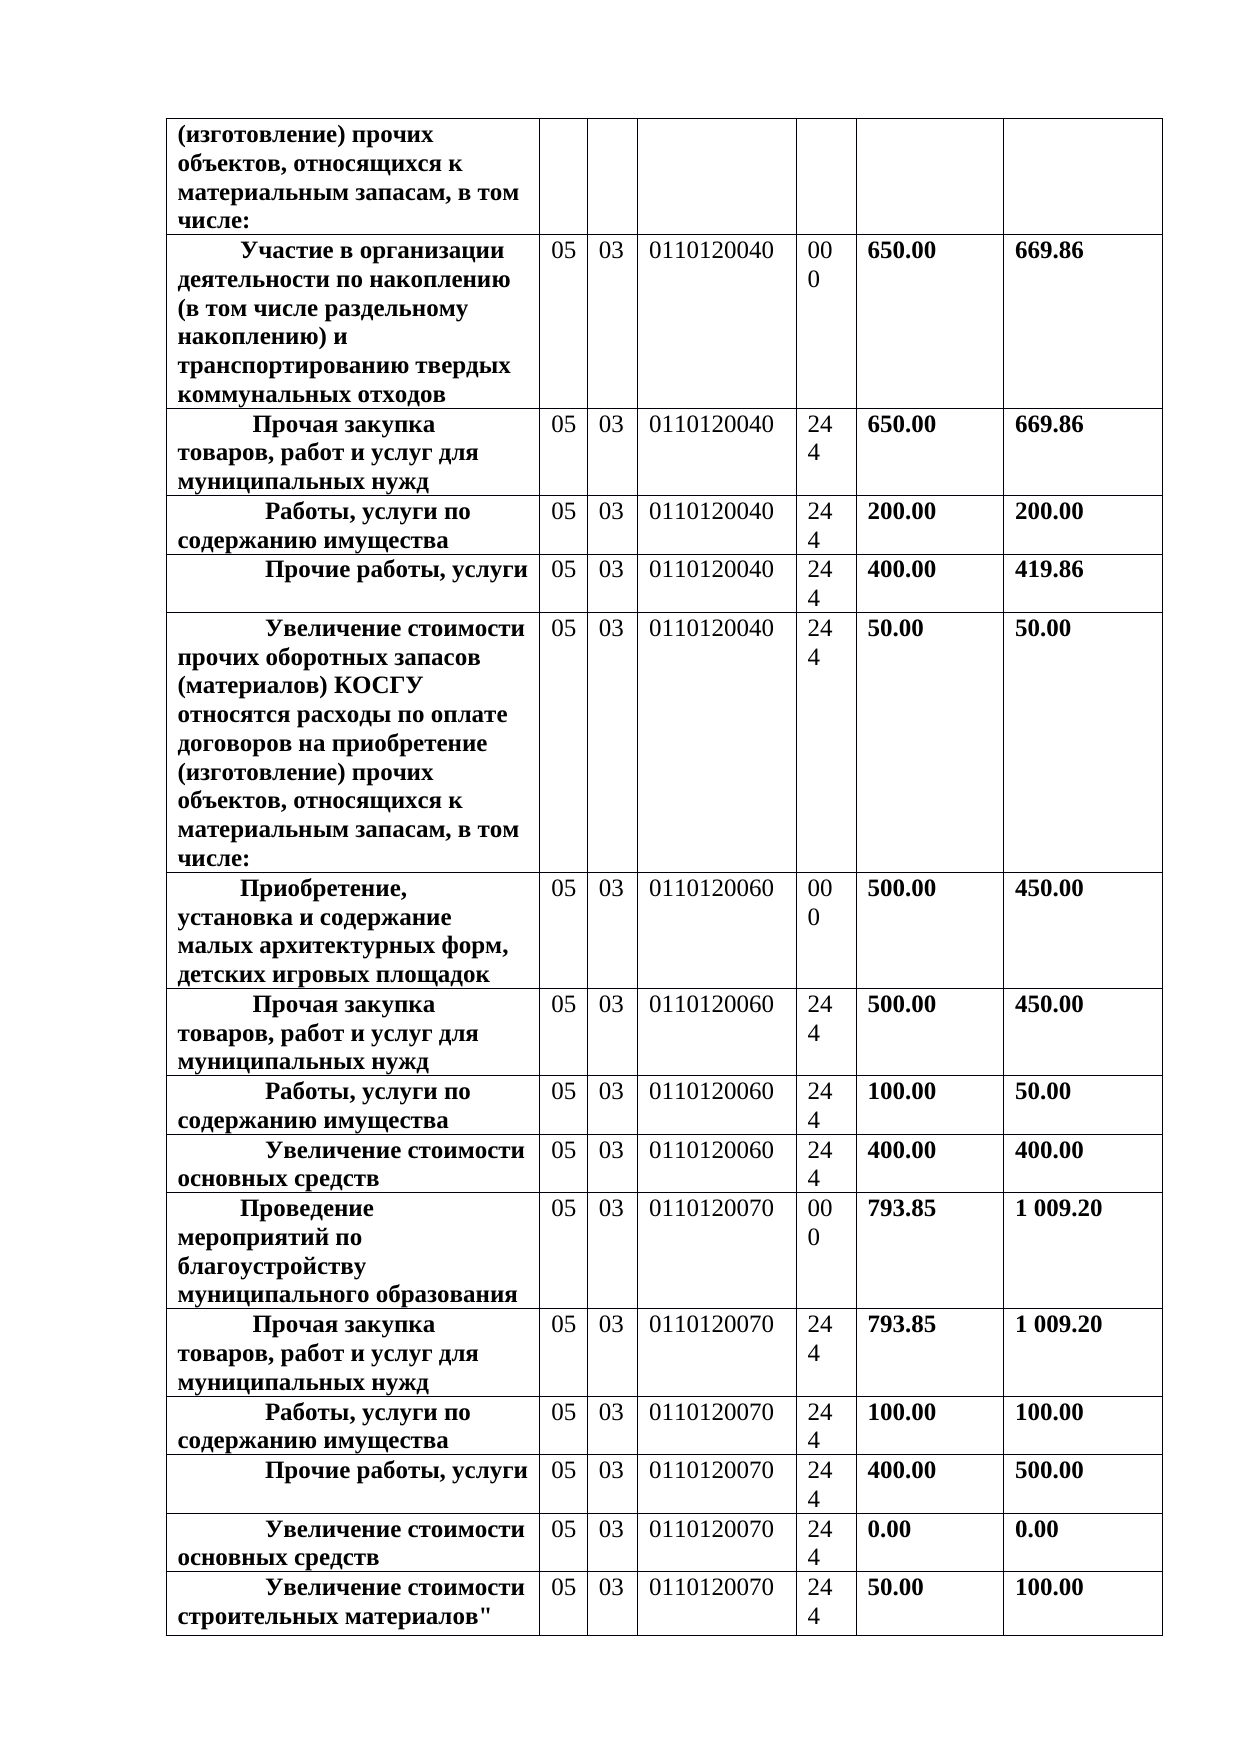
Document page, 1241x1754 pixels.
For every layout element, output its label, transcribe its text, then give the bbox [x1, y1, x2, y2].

table_cell 03 [588, 613, 637, 872]
table_cell 05 [540, 1309, 587, 1396]
table_cell 244 [797, 409, 856, 495]
table_cell 1 009.20 [1004, 1309, 1162, 1396]
table_cell 244 [797, 496, 856, 553]
table_cell 244 [797, 989, 856, 1075]
table_cell 000 [797, 873, 856, 988]
table_cell [1004, 119, 1162, 234]
table_cell 0110120040 [638, 235, 796, 408]
table_cell 000 [797, 235, 856, 408]
table_cell 05 [540, 1135, 587, 1192]
table_cell 03 [588, 989, 637, 1075]
table_cell 244 [797, 1455, 856, 1513]
table_cell Прочая закупка товаров, работ и услуг для муниципальных нужд [167, 1309, 539, 1396]
table_cell 03 [588, 235, 637, 408]
table_cell 0110120040 [638, 613, 796, 872]
table_cell 0110120060 [638, 873, 796, 988]
table_cell 05 [540, 1397, 587, 1454]
table_cell Работы, услуги по содержанию имущества [167, 496, 539, 553]
table_cell 244 [797, 1572, 856, 1635]
table_cell 669.86 [1004, 235, 1162, 408]
table_cell 400.00 [857, 555, 1003, 612]
table_cell 500.00 [857, 873, 1003, 988]
table_cell 05 [540, 1455, 587, 1513]
table_cell 0110120070 [638, 1514, 796, 1571]
table_cell 200.00 [1004, 496, 1162, 553]
table_cell 05 [540, 409, 587, 495]
table_cell (изготовление) прочих объектов, относящихся к материальным запасам, в том числе: [167, 119, 539, 234]
table_cell 400.00 [1004, 1135, 1162, 1192]
table_cell 05 [540, 1076, 587, 1134]
table_cell Работы, услуги по содержанию имущества [167, 1076, 539, 1134]
table_cell 244 [797, 1135, 856, 1192]
table_cell 793.85 [857, 1309, 1003, 1396]
table_cell 03 [588, 555, 637, 612]
table_cell 03 [588, 1514, 637, 1571]
table_cell 669.86 [1004, 409, 1162, 495]
table_cell 05 [540, 873, 587, 988]
table_cell 03 [588, 1309, 637, 1396]
table_cell 400.00 [857, 1135, 1003, 1192]
table_cell [540, 119, 587, 234]
table_cell Увеличение стоимости прочих оборотных запасов (материалов) КОСГУ относятся расходы по оплате договоров на приобретение (изготовление) прочих объектов, относящихся к материальным запасам, в том числе: [167, 613, 539, 872]
table_cell Прочие работы, услуги [167, 1455, 539, 1513]
table_cell 05 [540, 496, 587, 553]
table_cell 05 [540, 1193, 587, 1308]
table_cell 05 [540, 555, 587, 612]
table_cell 0110120040 [638, 496, 796, 553]
table_cell 03 [588, 496, 637, 553]
table_cell [857, 119, 1003, 234]
table_cell 450.00 [1004, 989, 1162, 1075]
table_cell 0110120070 [638, 1193, 796, 1308]
table_cell 244 [797, 1514, 856, 1571]
table_cell 500.00 [1004, 1455, 1162, 1513]
table_cell 793.85 [857, 1193, 1003, 1308]
table_cell Прочая закупка товаров, работ и услуг для муниципальных нужд [167, 409, 539, 495]
table_cell 03 [588, 1455, 637, 1513]
table_cell 05 [540, 613, 587, 872]
table_cell 03 [588, 1076, 637, 1134]
table_cell 100.00 [1004, 1572, 1162, 1635]
table_cell 244 [797, 1309, 856, 1396]
table_cell 0110120060 [638, 1135, 796, 1192]
table_cell Увеличение стоимости строительных материалов" [167, 1572, 539, 1635]
table_cell 100.00 [1004, 1397, 1162, 1454]
table_cell 05 [540, 235, 587, 408]
table_cell Участие в организации деятельности по накоплению (в том числе раздельному накоплению) и транспортированию твердых коммунальных отходов [167, 235, 539, 408]
table_cell 05 [540, 1572, 587, 1635]
table_cell 03 [588, 1572, 637, 1635]
table_cell Увеличение стоимости основных средств [167, 1135, 539, 1192]
table_cell 50.00 [857, 1572, 1003, 1635]
table_cell 0110120060 [638, 1076, 796, 1134]
table_cell Прочие работы, услуги [167, 555, 539, 612]
table_cell 0110120040 [638, 555, 796, 612]
table_cell 450.00 [1004, 873, 1162, 988]
table_cell 03 [588, 873, 637, 988]
table_cell [797, 119, 856, 234]
table_cell 1 009.20 [1004, 1193, 1162, 1308]
table_cell 200.00 [857, 496, 1003, 553]
table_cell 0110120070 [638, 1397, 796, 1454]
table_cell 100.00 [857, 1076, 1003, 1134]
table_cell 650.00 [857, 235, 1003, 408]
table_cell 244 [797, 613, 856, 872]
table_cell Проведение мероприятий по благоустройству муниципального образования [167, 1193, 539, 1308]
table_cell Прочая закупка товаров, работ и услуг для муниципальных нужд [167, 989, 539, 1075]
table_cell [588, 119, 637, 234]
table_cell 50.00 [1004, 1076, 1162, 1134]
table_cell 50.00 [857, 613, 1003, 872]
table_cell 100.00 [857, 1397, 1003, 1454]
table_cell Работы, услуги по содержанию имущества [167, 1397, 539, 1454]
table_cell [638, 119, 796, 234]
table_cell 0.00 [857, 1514, 1003, 1571]
table_cell 0110120070 [638, 1309, 796, 1396]
table_cell Приобретение, установка и содержание малых архитектурных форм, детских игровых площадок [167, 873, 539, 988]
table_cell 244 [797, 1076, 856, 1134]
table_cell 50.00 [1004, 613, 1162, 872]
table_cell 419.86 [1004, 555, 1162, 612]
table_cell Увеличение стоимости основных средств [167, 1514, 539, 1571]
table_cell 03 [588, 1397, 637, 1454]
table_cell 03 [588, 1135, 637, 1192]
table_cell 05 [540, 989, 587, 1075]
table_cell 400.00 [857, 1455, 1003, 1513]
table_cell 650.00 [857, 409, 1003, 495]
table_cell 500.00 [857, 989, 1003, 1075]
table_cell 244 [797, 555, 856, 612]
table_cell 0110120070 [638, 1572, 796, 1635]
table_cell 0110120040 [638, 409, 796, 495]
table_cell 0110120060 [638, 989, 796, 1075]
table_cell 03 [588, 1193, 637, 1308]
table_cell 05 [540, 1514, 587, 1571]
table_cell 0110120070 [638, 1455, 796, 1513]
table_cell 0.00 [1004, 1514, 1162, 1571]
table_cell 000 [797, 1193, 856, 1308]
table_cell 244 [797, 1397, 856, 1454]
table_cell 03 [588, 409, 637, 495]
